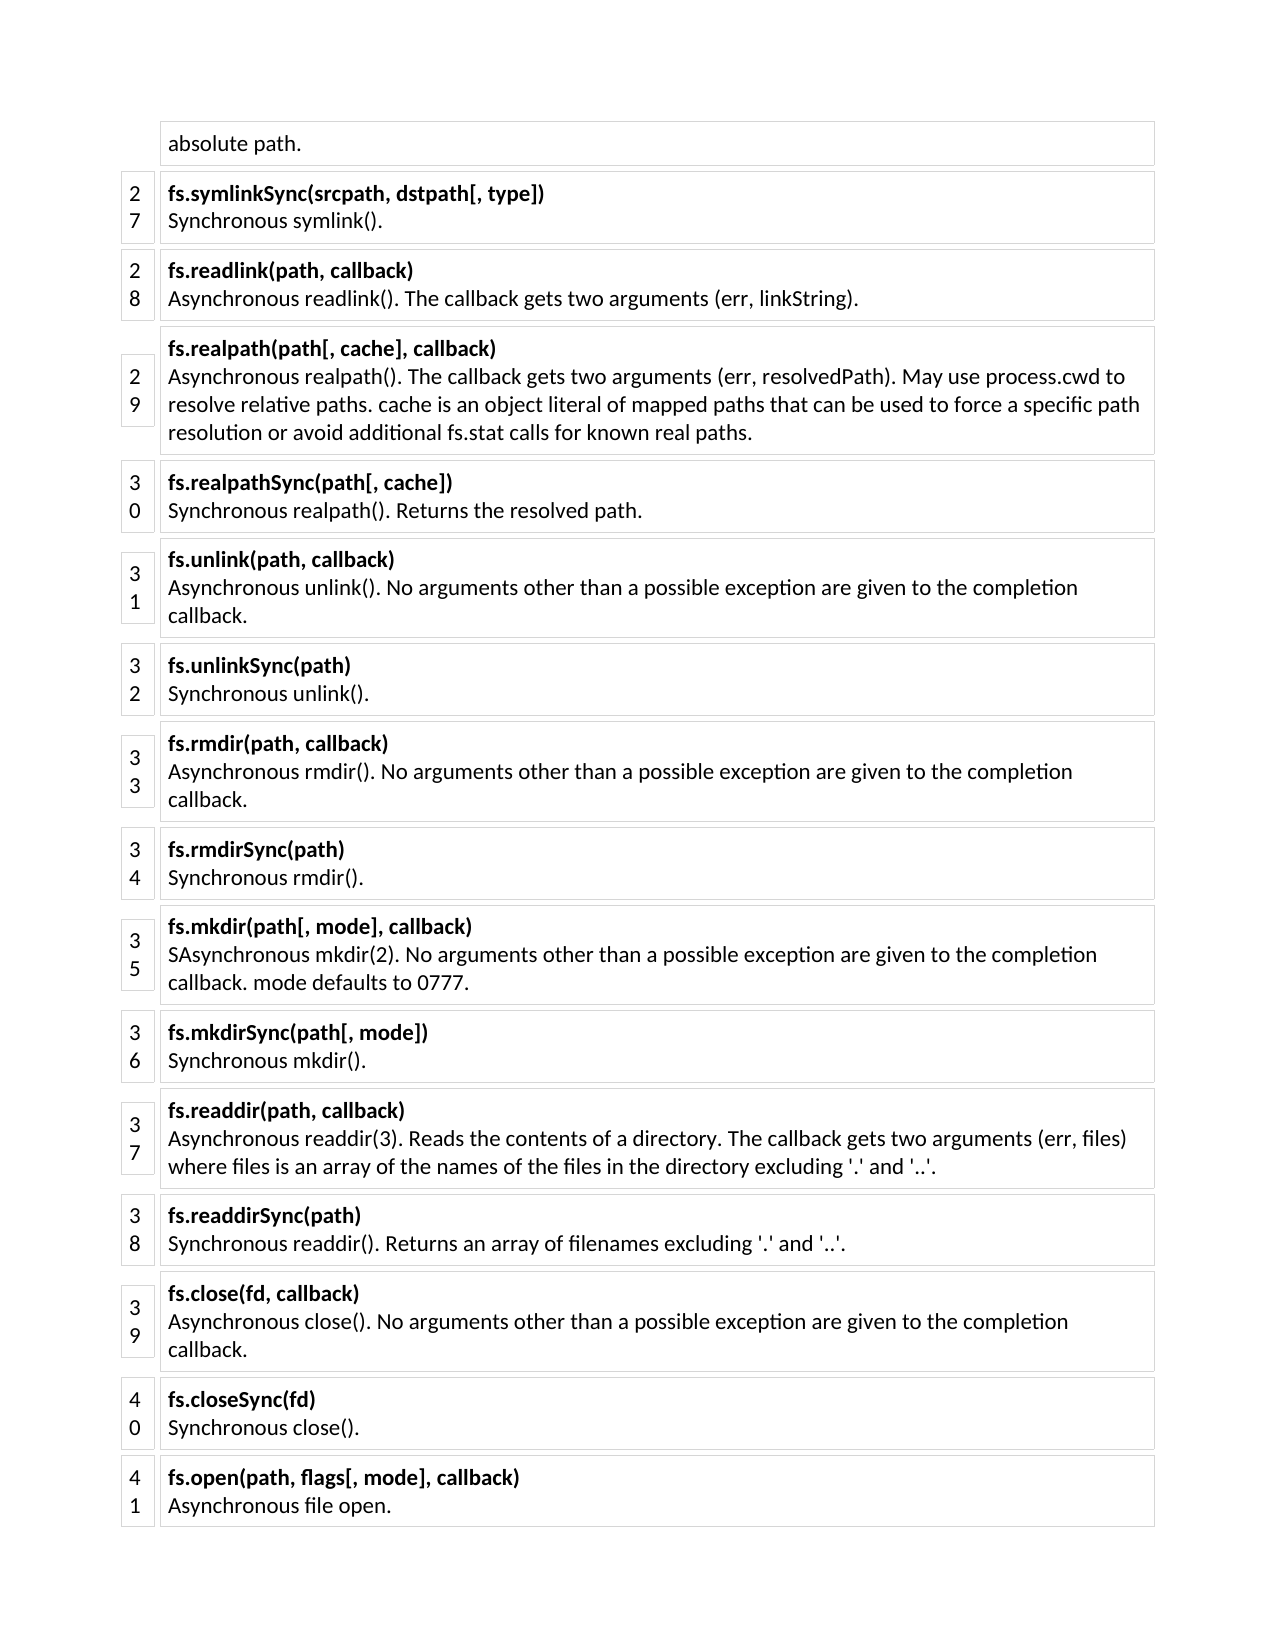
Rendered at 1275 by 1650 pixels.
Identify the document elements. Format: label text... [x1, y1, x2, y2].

table_cell 35 [118, 902, 157, 1007]
table_cell 31 [118, 535, 157, 640]
table_cell 33 [118, 718, 157, 824]
table_cell fs.rmdirSync(path) Synchronous rmdir(). [157, 824, 1157, 902]
table_cell fs.rmdir(path, callback) Asynchronous rmdir(). No arguments other than a possible exception are given to the completion callback. [157, 718, 1157, 824]
table_cell 27 [118, 168, 157, 246]
table_cell 34 [118, 824, 157, 902]
table_cell 37 [118, 1085, 157, 1191]
table_cell 39 [118, 1269, 157, 1374]
table_cell fs.unlink(path, callback) Asynchronous unlink(). No arguments other than a possible exception are given to the completion callback. [157, 535, 1157, 640]
table_cell fs.open(path, flags[, mode], callback) Asynchronous file open. [157, 1452, 1157, 1529]
table_cell 29 [118, 323, 157, 457]
table_cell fs.close(fd, callback) Asynchronous close(). No arguments other than a possible exception are given to the completion callback. [157, 1269, 1157, 1374]
table_cell 36 [118, 1007, 157, 1085]
table_cell 28 [118, 246, 157, 323]
table_cell fs.readlink(path, callback) Asynchronous readlink(). The callback gets two arguments (err, linkString). [157, 246, 1157, 323]
table_cell fs.realpath(path[, cache], callback) Asynchronous realpath(). The callback gets two arguments (err, resolvedPath). May use process.cwd to resolve relative paths. cache is an object literal of mapped paths that can be used to force a specific path resolution or avoid additional fs.stat calls for known real paths. [157, 323, 1157, 457]
table_cell 40 [118, 1374, 157, 1452]
table_cell fs.closeSync(fd) Synchronous close(). [157, 1374, 1157, 1452]
table_cell fs.symlinkSync(srcpath, dstpath[, type]) Synchronous symlink(). [157, 168, 1157, 246]
table_cell fs.mkdir(path[, mode], callback) SAsynchronous mkdir(2). No arguments other than a possible exception are given to the completion callback. mode defaults to 0777. [157, 902, 1157, 1007]
table_cell fs.readdir(path, callback) Asynchronous readdir(3). Reads the contents of a directory. The callback gets two arguments (err, files) where files is an array of the names of the files in the directory excluding '.' and '..'. [157, 1085, 1157, 1191]
table_cell fs.unlinkSync(path) Synchronous unlink(). [157, 640, 1157, 718]
table_cell 38 [118, 1191, 157, 1268]
table_cell fs.mkdirSync(path[, mode]) Synchronous mkdir(). [157, 1007, 1157, 1085]
table_cell [118, 118, 157, 168]
table_cell fs.realpathSync(path[, cache]) Synchronous realpath(). Returns the resolved path. [157, 457, 1157, 535]
table_cell fs.readdirSync(path) Synchronous readdir(). Returns an array of filenames excluding '.' and '..'. [157, 1191, 1157, 1268]
table_cell absolute path. [157, 118, 1157, 168]
table_cell 41 [118, 1452, 157, 1529]
table_cell 32 [118, 640, 157, 718]
table_cell 30 [118, 457, 157, 535]
